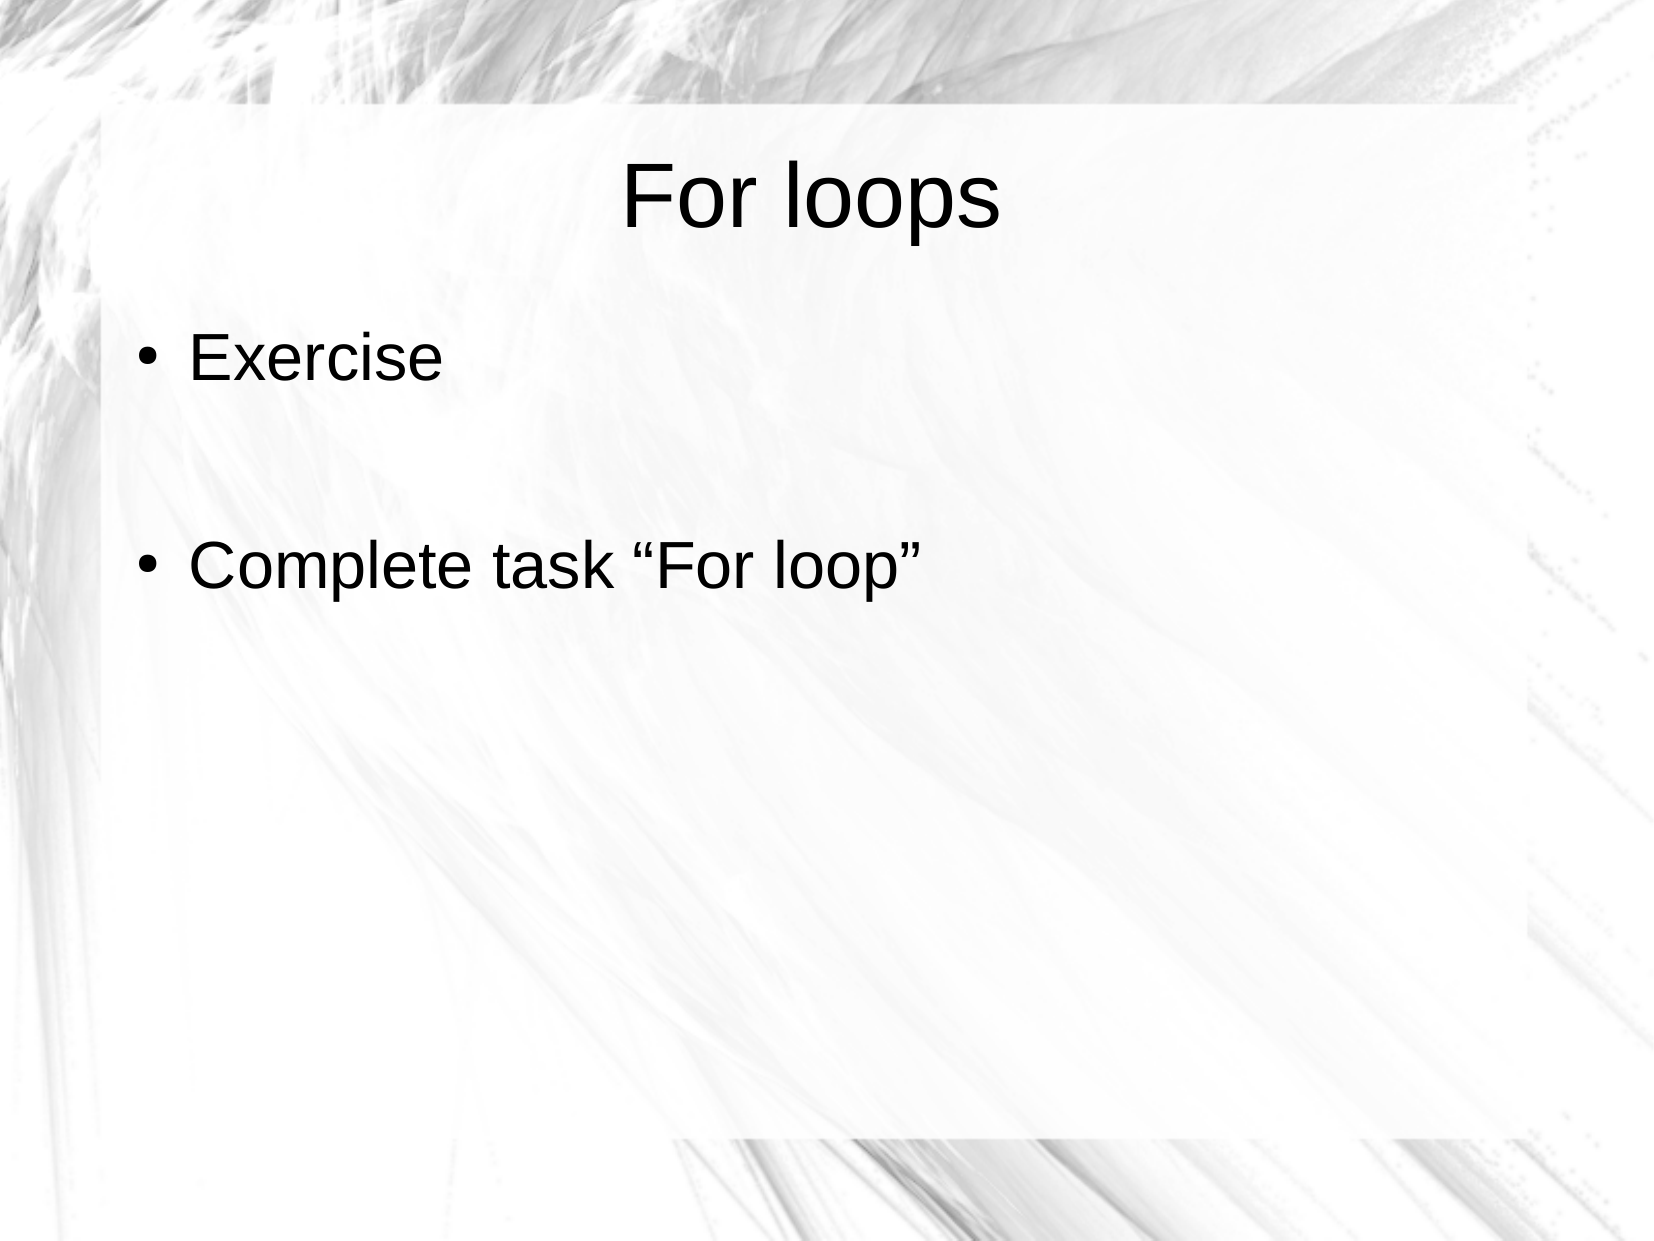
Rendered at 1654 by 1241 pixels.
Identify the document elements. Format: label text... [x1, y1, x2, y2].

picture [0, 0, 1654, 1241]
list Exercise Complete task “For loop” [118, 319, 1571, 945]
title For loops [118, 112, 1506, 281]
